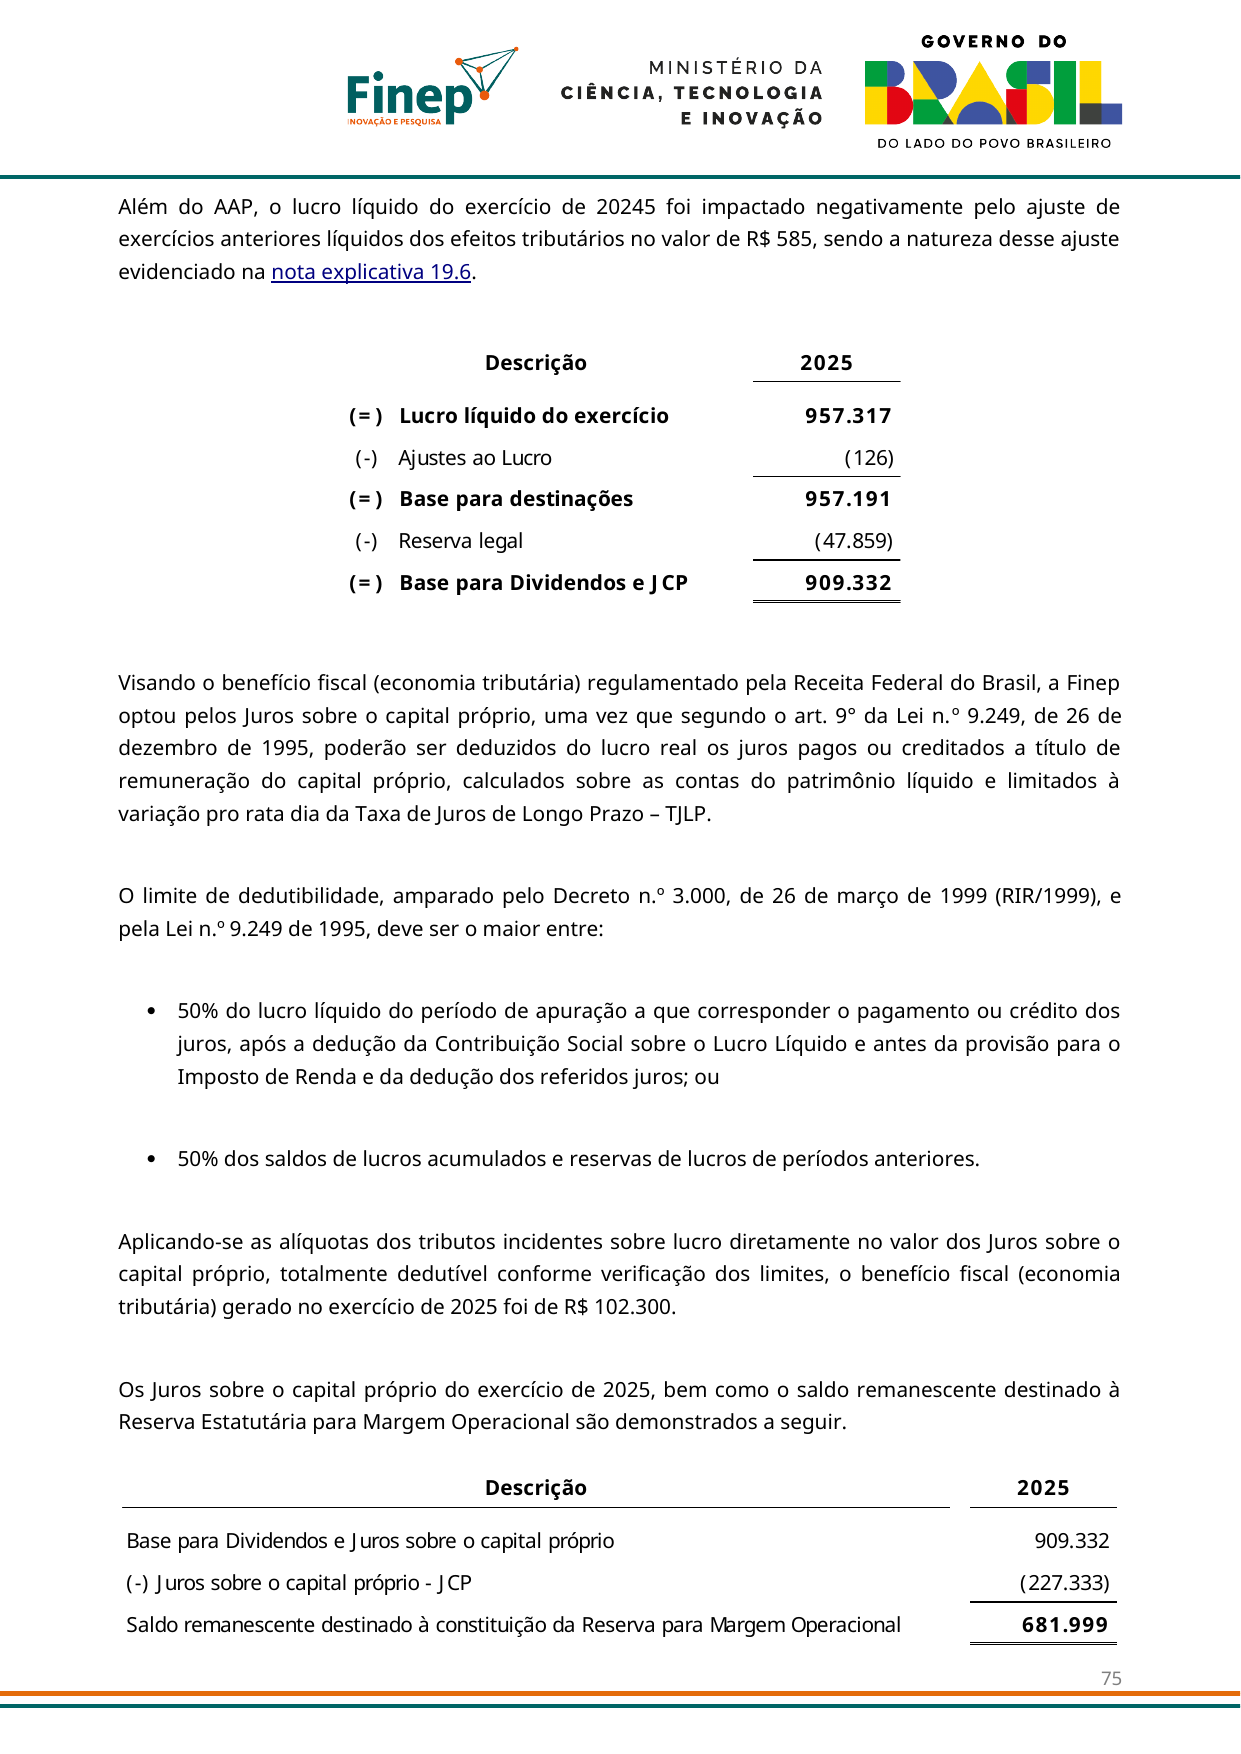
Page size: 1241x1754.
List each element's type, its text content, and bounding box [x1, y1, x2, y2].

text Além do AAP, o lucro líquido do exercício de 20245 foi impactado negativamente pelo ajuste de exercícios anteriores líquidos dos efeitos tributários no valor de R$ 585, sendo a natureza desse ajuste evidenciado na nota explicativa 19.6. [118, 192, 1122, 286]
text O limite de dedutibilidade, amparado pelo Decreto n.º 3.000, de 26 de março de 1999 (RIR/1999), e pela Lei n.º 9.249 de 1995, deve ser o maior entre: [118, 881, 1122, 942]
text Aplicando-se as alíquotas dos tributos incidentes sobre lucro diretamente no valor dos Juros sobre o capital próprio, totalmente dedutível conforme verificação dos limites, o benefício fiscal (economia tributária) gerado no exercício de 2025 foi de R$ 102.300. [118, 1227, 1122, 1321]
list 50% dos saldos de lucros acumulados e reservas de lucros de períodos anteriores. [148, 1144, 1122, 1173]
text Visando o benefício fiscal (economia tributária) regulamentado pela Receita Federal do Brasil, a Finep optou pelos Juros sobre o capital próprio, uma vez que segundo o art. 9° da Lei n.º 9.249, de 26 de dezembro de 1995, poderão ser deduzidos do lucro real os juros pagos ou creditados a título de remuneração do capital próprio, calculados sobre as contas do patrimônio líquido e limitados à variação pro rata dia da Taxa de Juros de Longo Prazo – TJLP. [118, 668, 1122, 827]
list 50% do lucro líquido do período de apuração a que corresponder o pagamento ou crédito dos juros, após a dedução da Contribuição Social sobre o Lucro Líquido e antes da provisão para o Imposto de Renda e da dedução dos referidos juros; ou [148, 997, 1122, 1090]
text Os Juros sobre o capital próprio do exercício de 2025, bem como o saldo remanescente destinado à Reserva Estatutária para Margem Operacional são demonstrados a seguir. [118, 1375, 1122, 1436]
